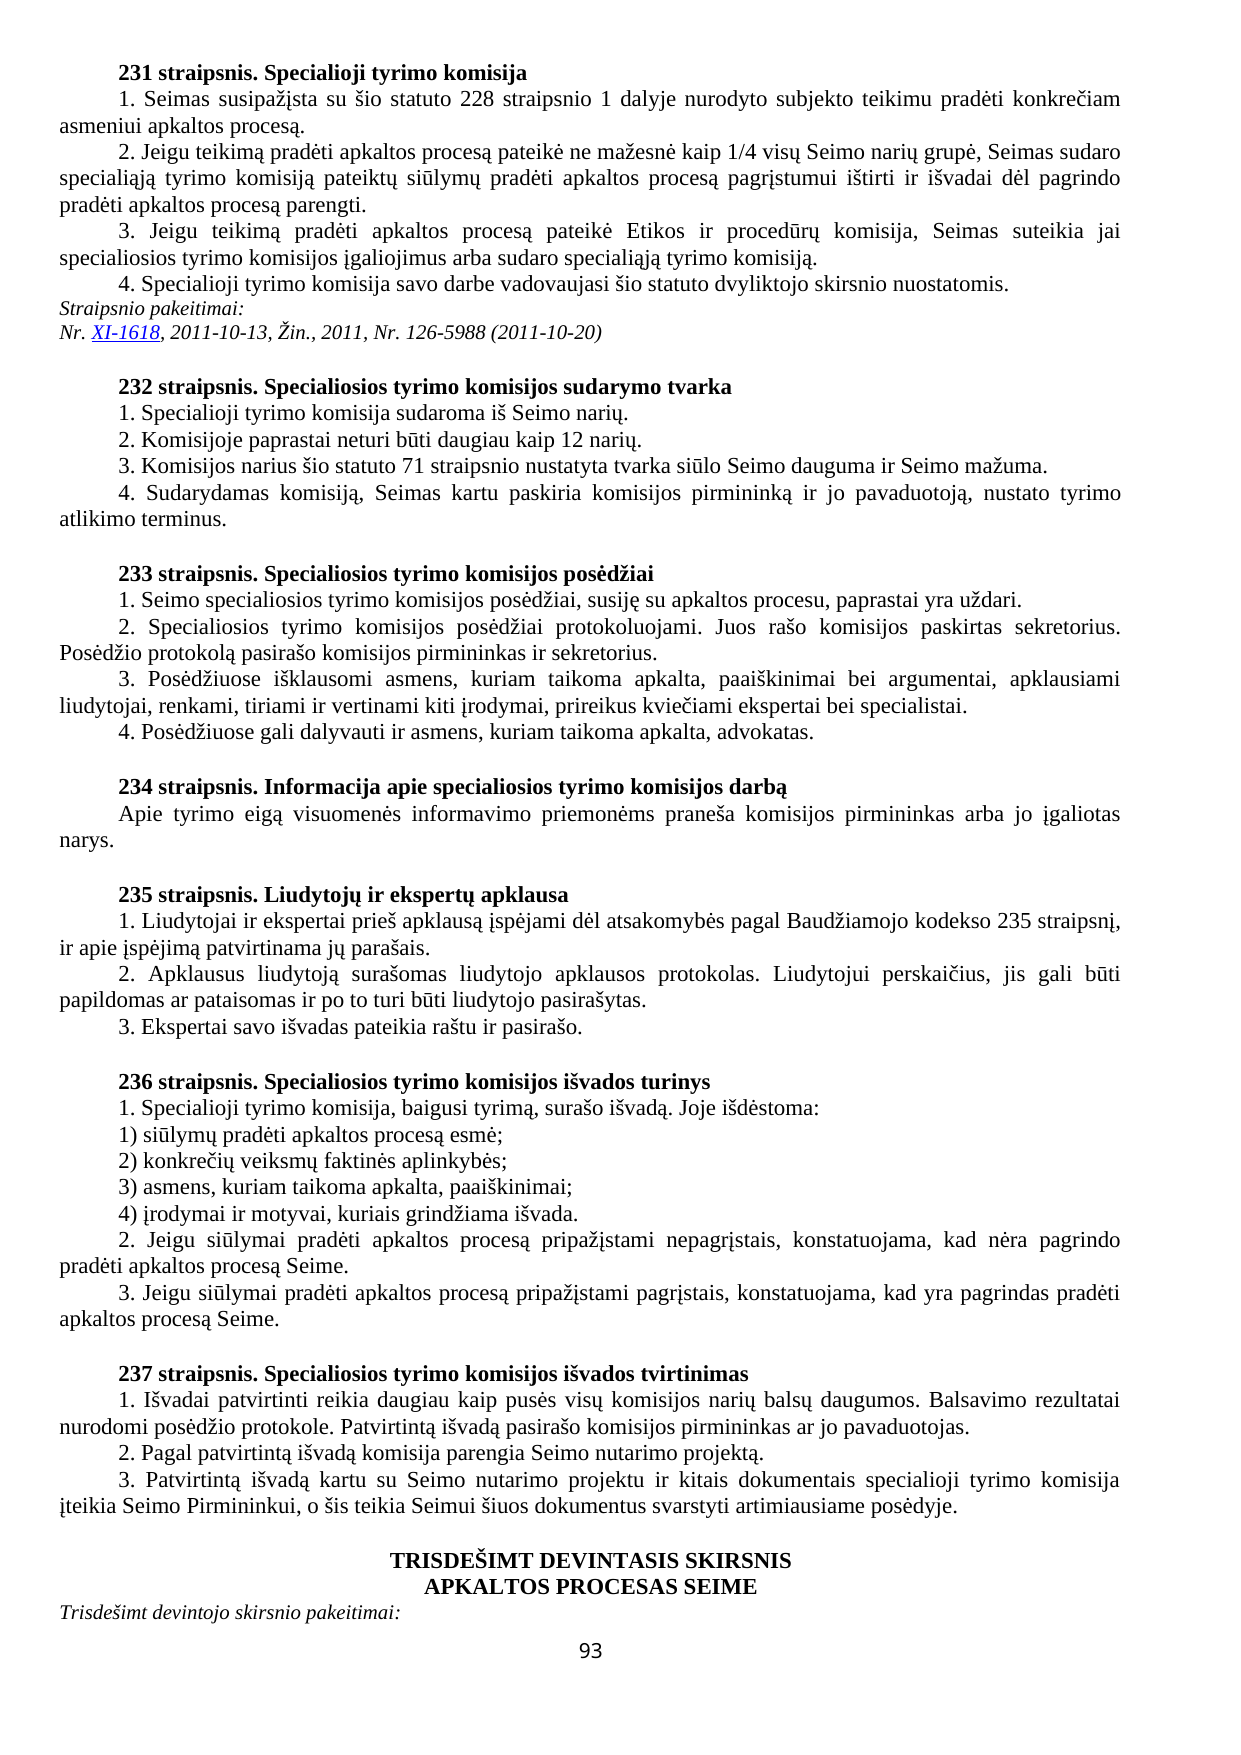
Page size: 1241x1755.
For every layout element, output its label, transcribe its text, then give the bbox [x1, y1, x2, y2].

text Trisdešimt devintojo skirsnio pakeitimai: [59, 1600, 1122, 1624]
text Apie tyrimo eigą visuomenės informavimo priemonėms praneša komisijos pirmininkas arba jo įgaliotas narys. [59, 799, 1122, 852]
text 3. Jeigu teikimą pradėti apkaltos procesą pateikė Etikos ir procedūrų komisija, Seimas suteikia jai specialiosios tyrimo komisijos įgaliojimus arba sudaro specialiąją tyrimo komisiją. [59, 217, 1122, 270]
text 4) įrodymai ir motyvai, kuriais grindžiama išvada. [59, 1200, 1122, 1226]
text 2. Jeigu siūlymai pradėti apkaltos procesą pripažįstami nepagrįstais, konstatuojama, kad nėra pagrindo pradėti apkaltos procesą Seime. [59, 1226, 1122, 1279]
text 1. Liudytojai ir ekspertai prieš apklausą įspėjami dėl atsakomybės pagal Baudžiamojo kodekso 235 straipsnį, ir apie įspėjimą patvirtinama jų parašais. [59, 907, 1122, 960]
text 1. Seimas susipažįsta su šio statuto 228 straipsnio 1 dalyje nurodyto subjekto teikimu pradėti konkrečiam asmeniui apkaltos procesą. [59, 85, 1122, 138]
text 4. Posėdžiuose gali dalyvauti ir asmens, kuriam taikoma apkalta, advokatas. [59, 718, 1122, 744]
text APKALTOS PROCESAS SEIME [59, 1573, 1122, 1600]
text 4. Sudarydamas komisiją, Seimas kartu paskiria komisijos pirmininką ir jo pavaduotoją, nustato tyrimo atlikimo terminus. [59, 478, 1122, 531]
text 233 straipsnis. Specialiosios tyrimo komisijos posėdžiai [59, 560, 1122, 586]
text 2. Pagal patvirtintą išvadą komisija parengia Seimo nutarimo projektą. [59, 1439, 1122, 1466]
text 232 straipsnis. Specialiosios tyrimo komisijos sudarymo tvarka [59, 373, 1122, 399]
text 4. Specialioji tyrimo komisija savo darbe vadovaujasi šio statuto dvyliktojo skirsnio nuostatomis. [59, 270, 1122, 296]
text 1) siūlymų pradėti apkaltos procesą esmė; [59, 1121, 1122, 1147]
text 1. Specialioji tyrimo komisija sudaroma iš Seimo narių. [59, 399, 1122, 426]
text 234 straipsnis. Informacija apie specialiosios tyrimo komisijos darbą [59, 773, 1122, 799]
text 3. Ekspertai savo išvadas pateikia raštu ir pasirašo. [59, 1013, 1122, 1039]
text 231 straipsnis. Specialioji tyrimo komisija [59, 59, 1122, 85]
text 237 straipsnis. Specialiosios tyrimo komisijos išvados tvirtinimas [59, 1360, 1122, 1387]
text 2. Apklausus liudytoją surašomas liudytojo apklausos protokolas. Liudytojui perskaičius, jis gali būti papildomas ar pataisomas ir po to turi būti liudytojo pasirašytas. [59, 960, 1122, 1013]
text 2. Komisijoje paprastai neturi būti daugiau kaip 12 narių. [59, 426, 1122, 452]
text Nr. XI-1618, 2011-10-13, Žin., 2011, Nr. 126-5988 (2011-10-20) [59, 320, 1122, 344]
text 3. Patvirtintą išvadą kartu su Seimo nutarimo projektu ir kitais dokumentais specialioji tyrimo komisija įteikia Seimo Pirmininkui, o šis teikia Seimui šiuos dokumentus svarstyti artimiausiame posėdyje. [59, 1466, 1122, 1518]
text 2. Jeigu teikimą pradėti apkaltos procesą pateikė ne mažesnė kaip 1/4 visų Seimo narių grupė, Seimas sudaro specialiąją tyrimo komisiją pateiktų siūlymų pradėti apkaltos procesą pagrįstumui ištirti ir išvadai dėl pagrindo pradėti apkaltos procesą parengti. [59, 138, 1122, 217]
text 236 straipsnis. Specialiosios tyrimo komisijos išvados turinys [59, 1068, 1122, 1094]
text 1. Išvadai patvirtinti reikia daugiau kaip pusės visų komisijos narių balsų daugumos. Balsavimo rezultatai nurodomi posėdžio protokole. Patvirtintą išvadą pasirašo komisijos pirmininkas ar jo pavaduotojas. [59, 1387, 1122, 1439]
text 3. Posėdžiuose išklausomi asmens, kuriam taikoma apkalta, paaiškinimai bei argumentai, apklausiami liudytojai, renkami, tiriami ir vertinami kiti įrodymai, prireikus kviečiami ekspertai bei specialistai. [59, 665, 1122, 718]
text 3. Jeigu siūlymai pradėti apkaltos procesą pripažįstami pagrįstais, konstatuojama, kad yra pagrindas pradėti apkaltos procesą Seime. [59, 1279, 1122, 1331]
text 2) konkrečių veiksmų faktinės aplinkybės; [59, 1147, 1122, 1173]
text 1. Seimo specialiosios tyrimo komisijos posėdžiai, susiję su apkaltos procesu, paprastai yra uždari. [59, 586, 1122, 613]
text Straipsnio pakeitimai: [59, 296, 1122, 320]
text 235 straipsnis. Liudytojų ir ekspertų apklausa [59, 881, 1122, 907]
text 2. Specialiosios tyrimo komisijos posėdžiai protokoluojami. Juos rašo komisijos paskirtas sekretorius. Posėdžio protokolą pasirašo komisijos pirmininkas ir sekretorius. [59, 613, 1122, 665]
text TRISDEŠIMT DEVINTASIS SKIRSNIS [59, 1547, 1122, 1573]
text 3) asmens, kuriam taikoma apkalta, paaiškinimai; [59, 1173, 1122, 1200]
text 3. Komisijos narius šio statuto 71 straipsnio nustatyta tvarka siūlo Seimo dauguma ir Seimo mažuma. [59, 452, 1122, 478]
text 1. Specialioji tyrimo komisija, baigusi tyrimą, surašo išvadą. Joje išdėstoma: [59, 1094, 1122, 1121]
